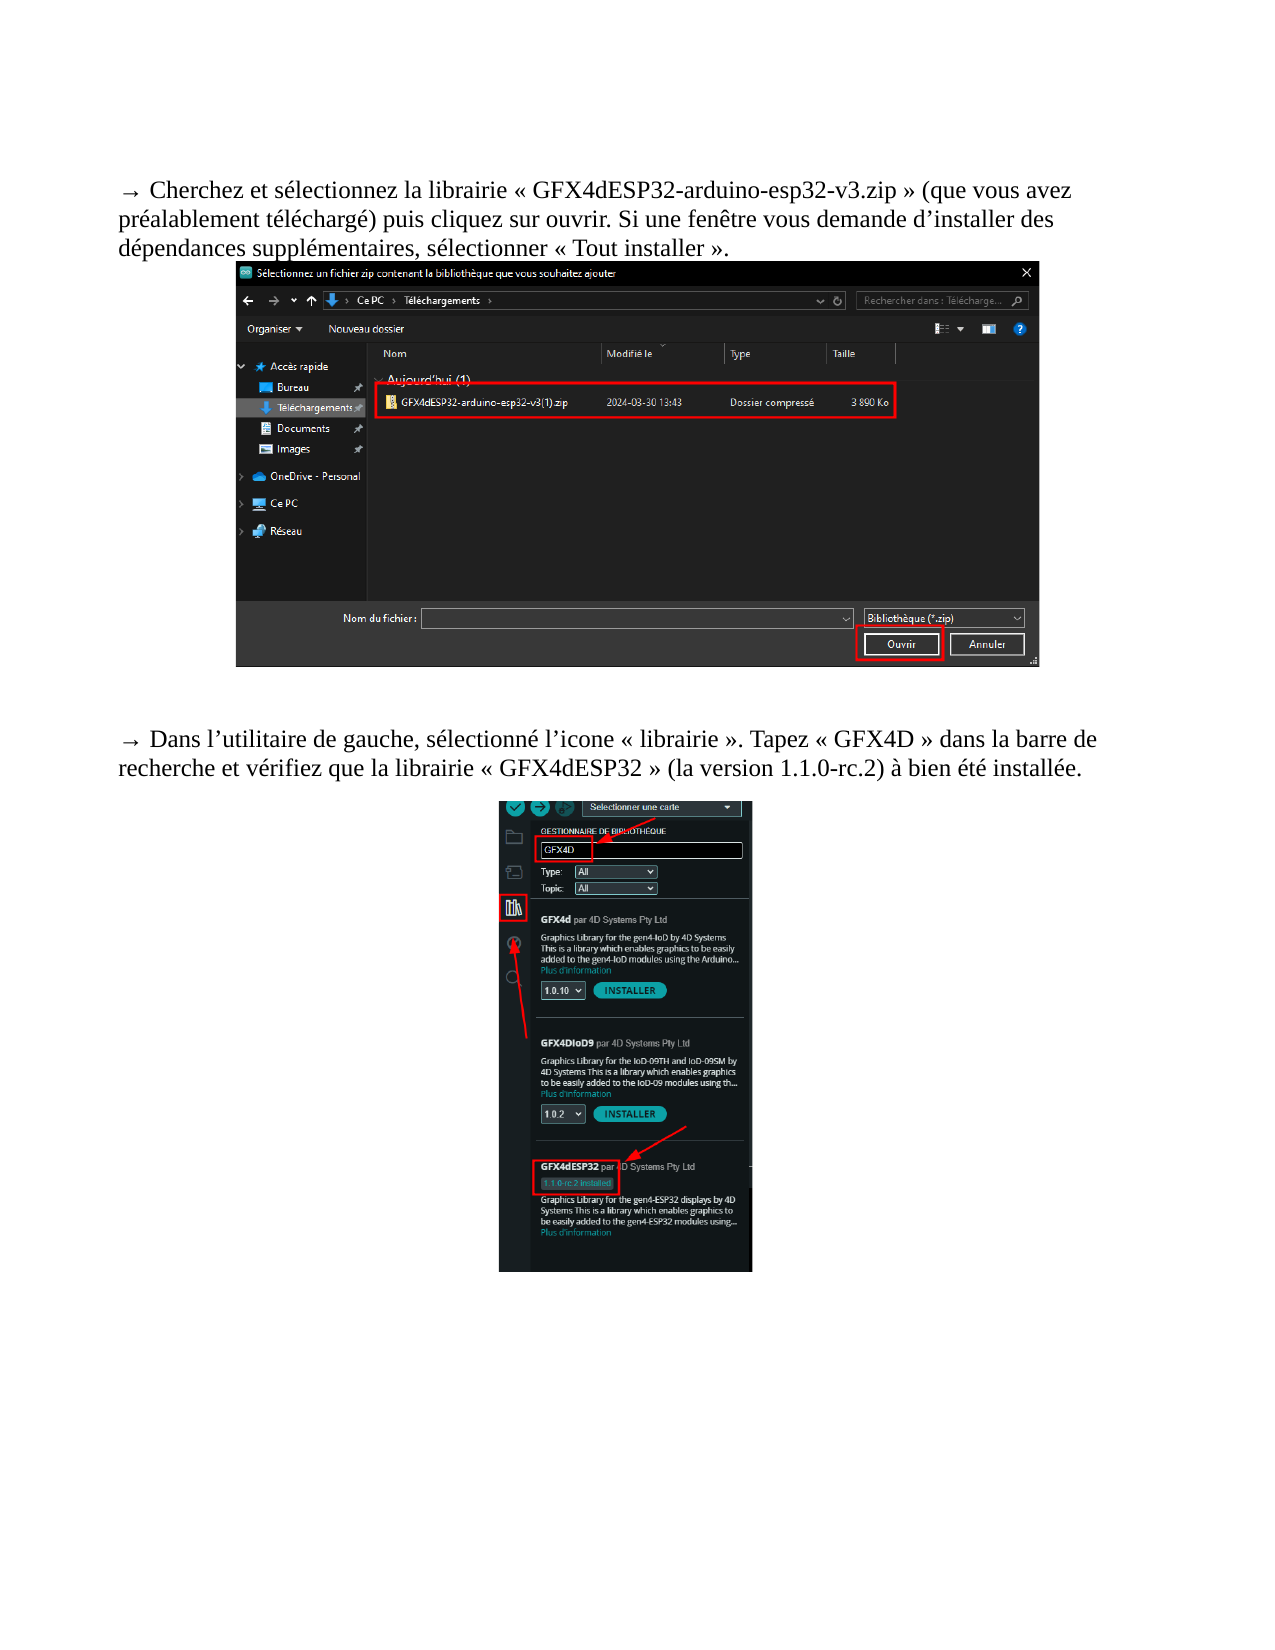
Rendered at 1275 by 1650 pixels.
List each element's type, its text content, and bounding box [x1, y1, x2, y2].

picture [235, 261, 1040, 667]
text → Cherchez et sélectionnez la librairie « GFX4dESP32-arduino-esp32-v3.zip » (que vous avez préalablement téléchargé) puis cliquez sur ouvrir. Si une fenêtre vous demande d’installer des dépendances supplémentaires, sélectionner « Tout installer ». [118, 176, 1157, 262]
text → Dans l’utilitaire de gauche, sélectionné l’icone « librairie ». Tapez « GFX4D » dans la barre de recherche et vérifiez que la librairie « GFX4dESP32 » (la version 1.1.0-rc.2) à bien été installée. [118, 724, 1157, 782]
picture [498, 801, 753, 1272]
